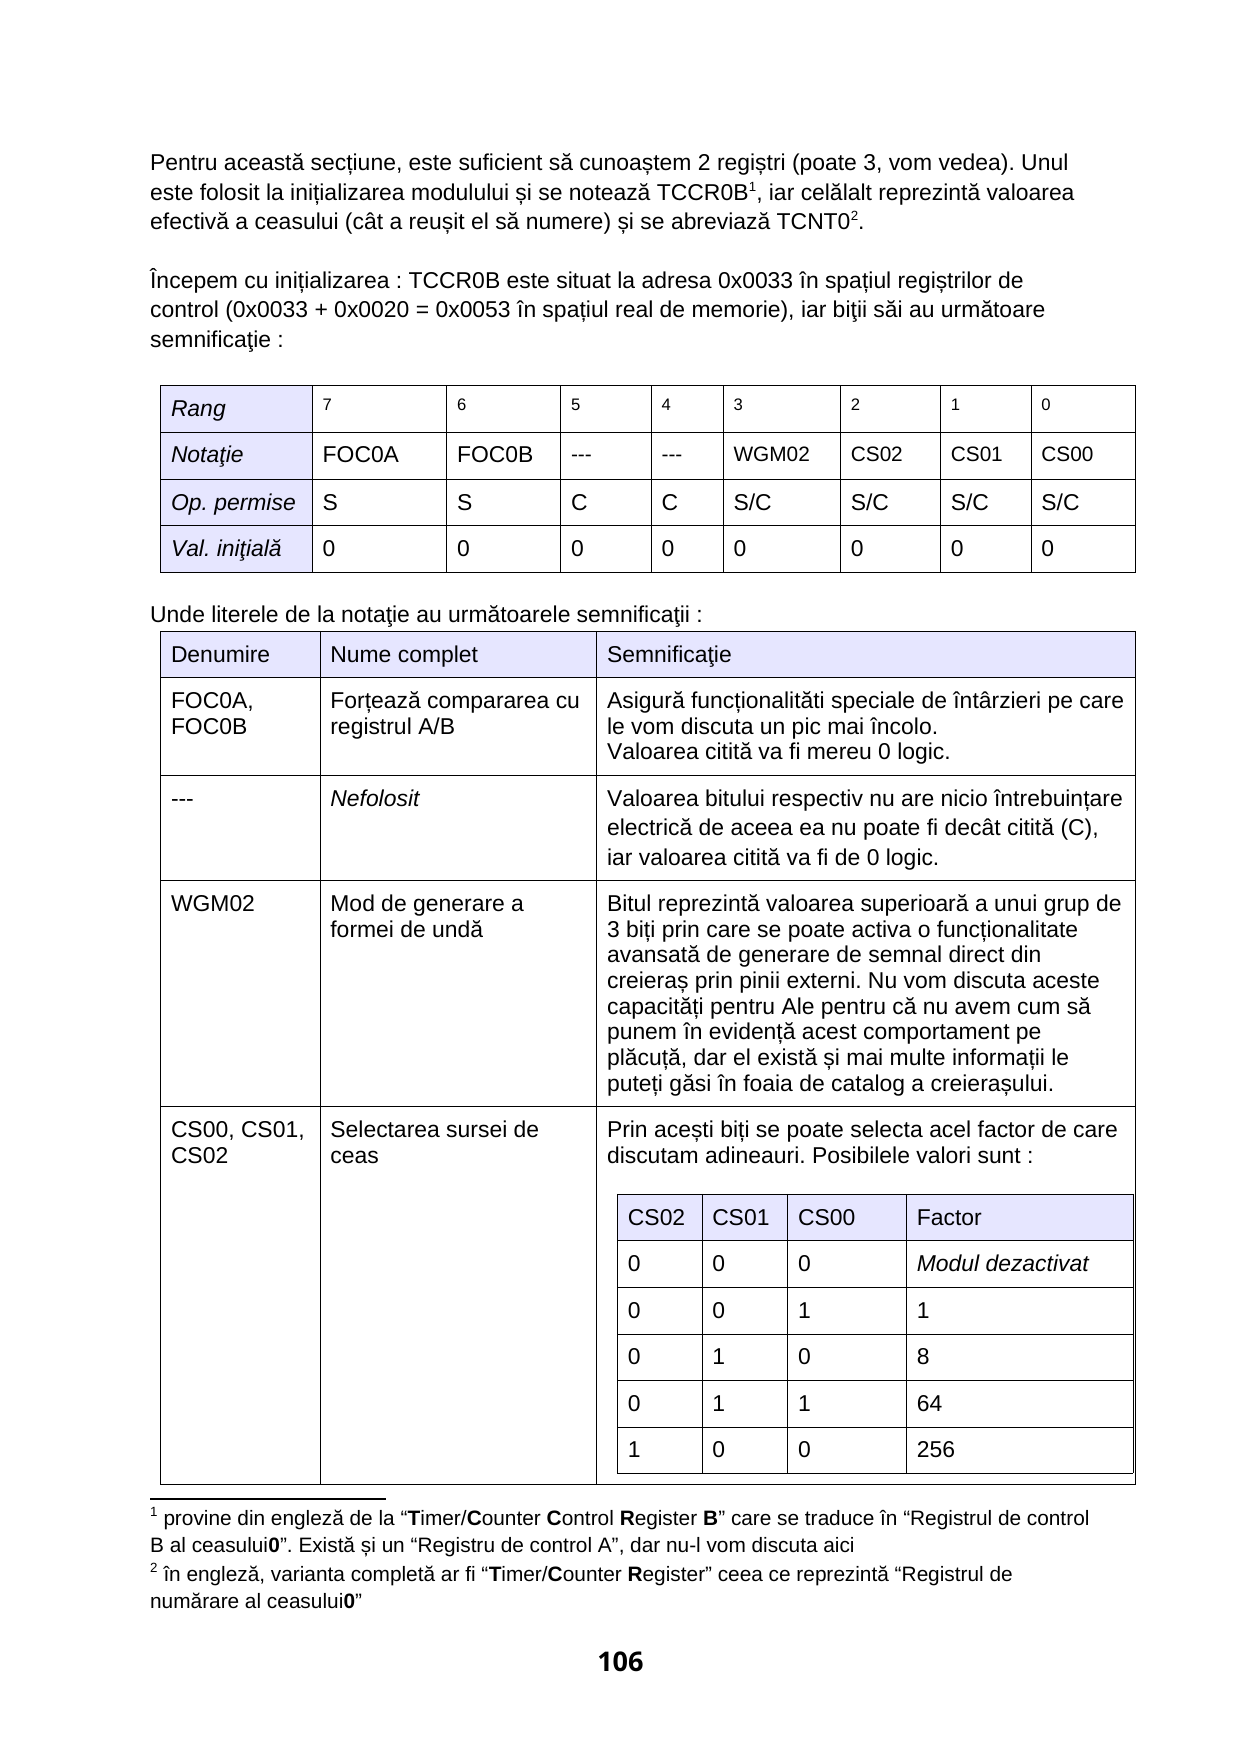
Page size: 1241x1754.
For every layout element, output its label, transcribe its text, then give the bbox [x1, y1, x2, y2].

table_cell 0 [703, 1241, 787, 1287]
table_cell Val. iniţială [161, 526, 312, 572]
table_cell 0 [724, 526, 840, 572]
table_cell 0 [788, 1335, 906, 1380]
table_cell 1 [907, 1288, 1133, 1333]
text Începem cu inițializarea : TCCR0B este situat la adresa 0x0033 în spațiul regiștrilor de control (0x0033 + 0x0020 = 0x0053 în spațiul real de memorie), iar biţii săi au următoare semnificaţie : [150, 267, 1091, 352]
table_cell S [313, 480, 446, 525]
table_header CS00 [788, 1195, 906, 1240]
table_header Denumire [161, 632, 320, 677]
table_header CS02 [618, 1195, 702, 1240]
table_cell 0 [618, 1381, 702, 1427]
table_header 7 [313, 386, 446, 432]
table_cell Forțează compararea cu registrul A/B [321, 678, 596, 775]
table_cell 0 [313, 526, 446, 572]
table_cell S/C [841, 480, 940, 525]
table_cell S [447, 480, 560, 525]
table_cell 1 [788, 1288, 906, 1333]
table_cell CS00, CS01, CS02 [161, 1107, 320, 1484]
table_cell 0 [618, 1288, 702, 1333]
table_cell 0 [447, 526, 560, 572]
table_cell FOC0A, FOC0B [161, 678, 320, 775]
table_cell Nefolosit [321, 776, 596, 880]
table_cell 64 [907, 1381, 1133, 1427]
table_cell --- [161, 776, 320, 880]
table_header Semnificaţie [597, 632, 1135, 677]
table_cell 8 [907, 1335, 1133, 1380]
text în engleză, varianta completă ar fi “Timer/Counter Register” ceea ce reprezintă “Registrul de numărare al ceasului0” [150, 1561, 1091, 1613]
table_cell Valoarea bitului respectiv nu are nicio întrebuințare electrică de aceea ea nu poate fi decât citită (C), iar valoarea citită va fi de 0 logic. [597, 776, 1135, 880]
table_header CS01 [703, 1195, 787, 1240]
table_header Factor [907, 1195, 1133, 1240]
table_header 0 [1032, 386, 1135, 432]
table_cell 0 [788, 1241, 906, 1287]
table_cell 1 [703, 1335, 787, 1380]
table_header Nume complet [321, 632, 596, 677]
table_cell 1 [788, 1381, 906, 1427]
table_header Rang [161, 386, 312, 432]
table_cell C [652, 480, 723, 525]
table_cell 0 [618, 1335, 702, 1380]
table_header 3 [724, 386, 840, 432]
table_cell 0 [561, 526, 651, 572]
table_header 5 [561, 386, 651, 432]
table_cell --- [561, 433, 651, 479]
table_cell S/C [724, 480, 840, 525]
table_cell S/C [941, 480, 1031, 525]
table_cell Bitul reprezintă valoarea superioară a unui grup de 3 biți prin care se poate activa o funcționalitate avansată de generare de semnal direct din creieraș prin pinii externi. Nu vom discuta aceste capacități pentru Ale pentru că nu avem cum să punem în evidență acest comportament pe plăcuță, dar el există și mai multe informații le puteți găsi în foaia de catalog a creierașului. [597, 881, 1135, 1106]
table_cell FOC0B [447, 433, 560, 479]
table_cell Notaţie [161, 433, 312, 479]
table_cell WGM02 [724, 433, 840, 479]
table_header 6 [447, 386, 560, 432]
text provine din engleză de la “Timer/Counter Control Register B” care se traduce în “Registrul de control B al ceasului0”. Există și un “Registru de control A”, dar nu-l vom discuta aici [150, 1505, 1091, 1557]
text Unde literele de la notaţie au următoarele semnificaţii : [150, 601, 1091, 627]
table_header 4 [652, 386, 723, 432]
table_cell 256 [907, 1428, 1133, 1473]
text Pentru această secțiune, este suficient să cunoaștem 2 regiștri (poate 3, vom vedea). Unul este folosit la inițializarea modulului și se notează TCCR0B, iar celălalt reprezintă valoarea efectivă a ceasului (cât a reușit el să numere) și se abreviază TCNT0. [150, 150, 1091, 234]
table_cell Selectarea sursei de ceas [321, 1107, 596, 1484]
table_cell 0 [703, 1428, 787, 1473]
table_cell Op. permise [161, 480, 312, 525]
table_cell Mod de generare a formei de undă [321, 881, 596, 1106]
table_header 2 [841, 386, 940, 432]
table_cell CS00 [1032, 433, 1135, 479]
table_cell 0 [703, 1288, 787, 1333]
table_cell 0 [841, 526, 940, 572]
table_cell 0 [941, 526, 1031, 572]
table_cell Asigură funcționalităti speciale de întârzieri pe care le vom discuta un pic mai încolo. Valoarea citită va fi mereu 0 logic. [597, 678, 1135, 775]
table_cell C [561, 480, 651, 525]
table_cell 0 [1032, 526, 1135, 572]
table_header 1 [941, 386, 1031, 432]
table_cell WGM02 [161, 881, 320, 1106]
table_cell CS02 [841, 433, 940, 479]
table_cell Prin acești biți se poate selecta acel factor de care discutam adineauri. Posibilele valori sunt : [597, 1107, 1135, 1484]
table_cell 1 [703, 1381, 787, 1427]
table_cell CS01 [941, 433, 1031, 479]
table_cell 0 [618, 1241, 702, 1287]
table_cell 0 [788, 1428, 906, 1473]
table_cell --- [652, 433, 723, 479]
table_cell 0 [652, 526, 723, 572]
table_cell Modul dezactivat [907, 1241, 1133, 1287]
table_cell S/C [1032, 480, 1135, 525]
table_cell FOC0A [313, 433, 446, 479]
table_cell 1 [618, 1428, 702, 1473]
